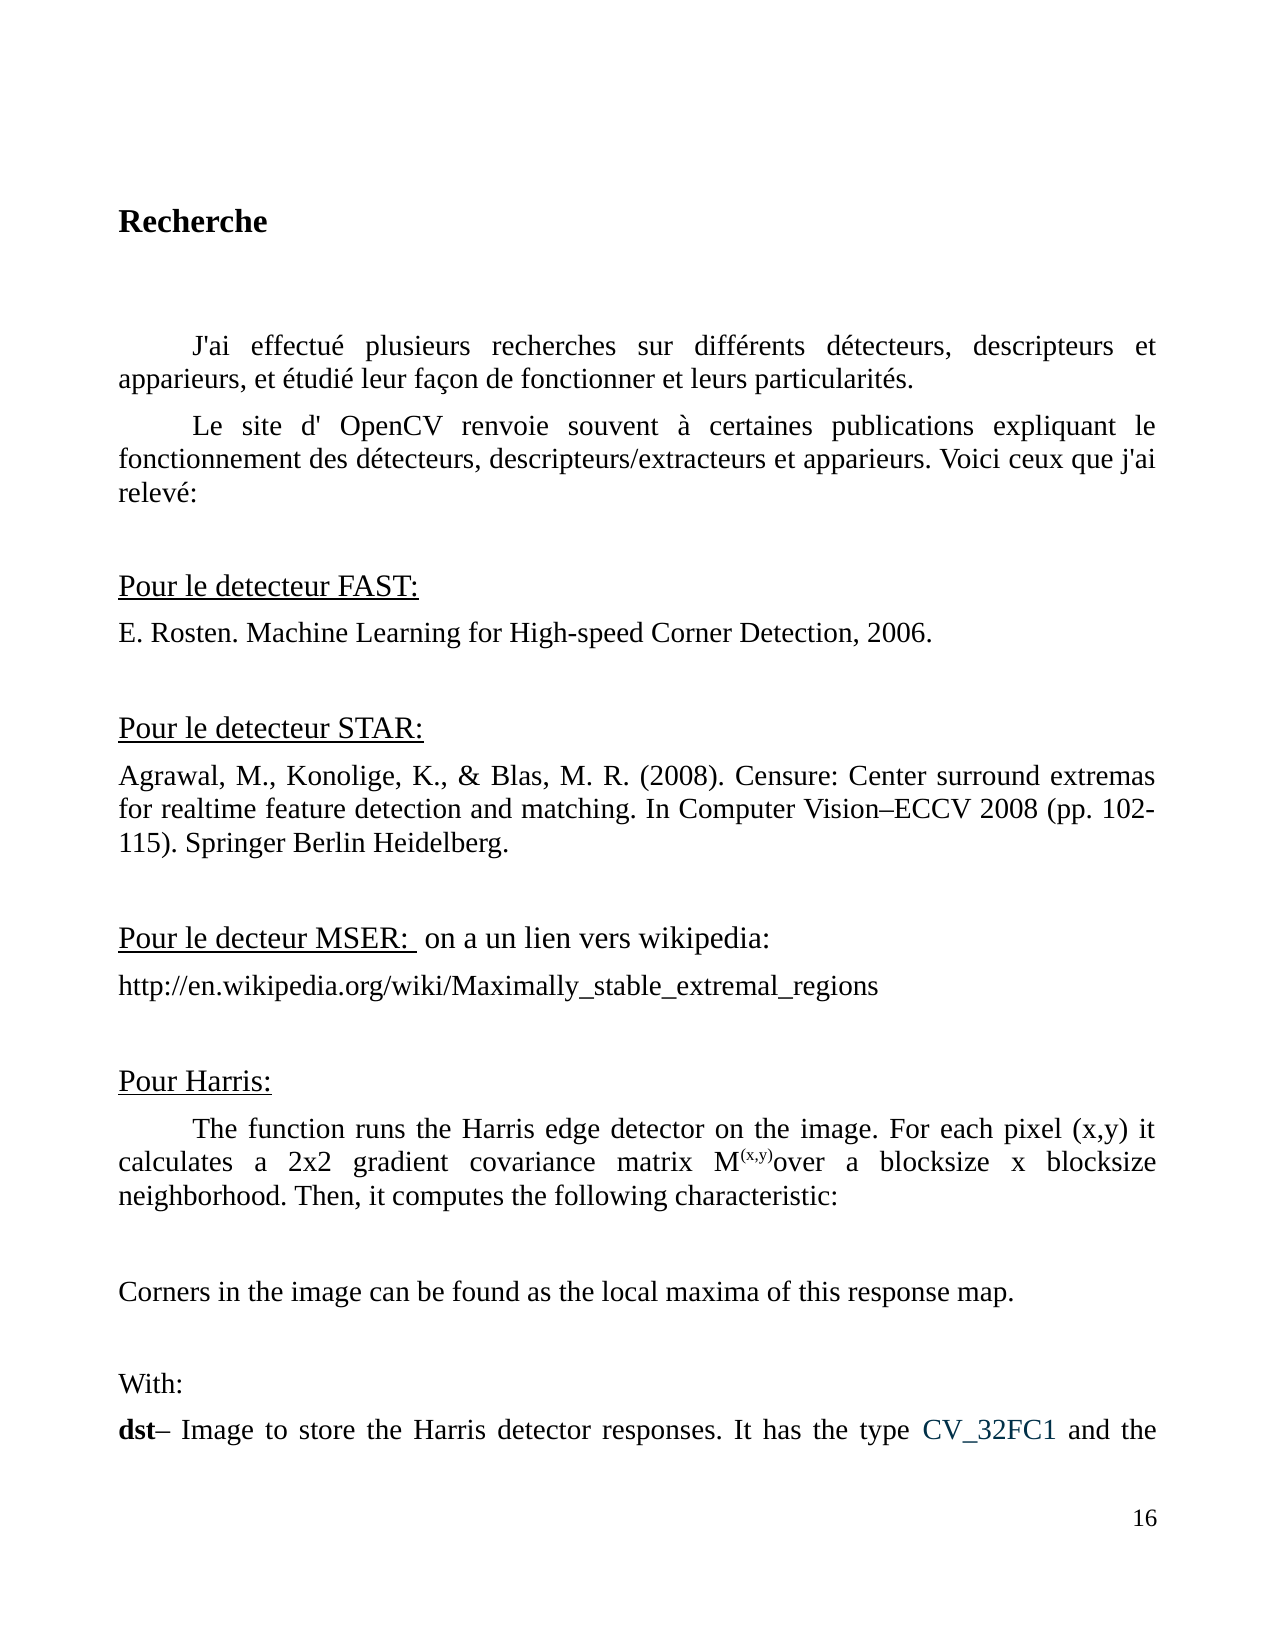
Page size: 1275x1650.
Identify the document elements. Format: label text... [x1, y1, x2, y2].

text The function runs the Harris edge detector on the image. For each pixel (x,y) it calculates a 2x2 gradient covariance matrix M(x,y)over a blocksize x blocksize neighborhood. Then, it computes the following characteristic: [118, 1111, 1157, 1212]
text Pour le decteur MSER: on a un lien vers wikipedia: [118, 920, 1157, 956]
text Corners in the image can be found as the local maxima of this response map. [118, 1274, 1157, 1308]
text With: [118, 1366, 1157, 1400]
text http://en.wikipedia.org/wiki/Maximally_stable_extremal_regions [118, 968, 1157, 1002]
subtitle Recherche [118, 201, 1157, 240]
text Pour le detecteur STAR: [118, 710, 1157, 746]
text Pour le detecteur FAST: [118, 567, 1157, 603]
text J'ai effectué plusieurs recherches sur différents détecteurs, descripteurs et apparieurs, et étudié leur façon de fonctionner et leurs particularités. [118, 328, 1157, 395]
text dst– Image to store the Harris detector responses. It has the type CV_32FC1 and the [118, 1412, 1157, 1446]
text Le site d' OpenCV renvoie souvent à certaines publications expliquant le fonctionnement des détecteurs, descripteurs/extracteurs et apparieurs. Voici ceux que j'ai relevé: [118, 408, 1157, 508]
text E. Rosten. Machine Learning for High-speed Corner Detection, 2006. [118, 615, 1157, 649]
text Pour Harris: [118, 1063, 1157, 1098]
text Agrawal, M., Konolige, K., & Blas, M. R. (2008). Censure: Center surround extremas for realtime feature detection and matching. In Computer Vision–ECCV 2008 (pp. 102-115). Springer Berlin Heidelberg. [118, 758, 1157, 859]
